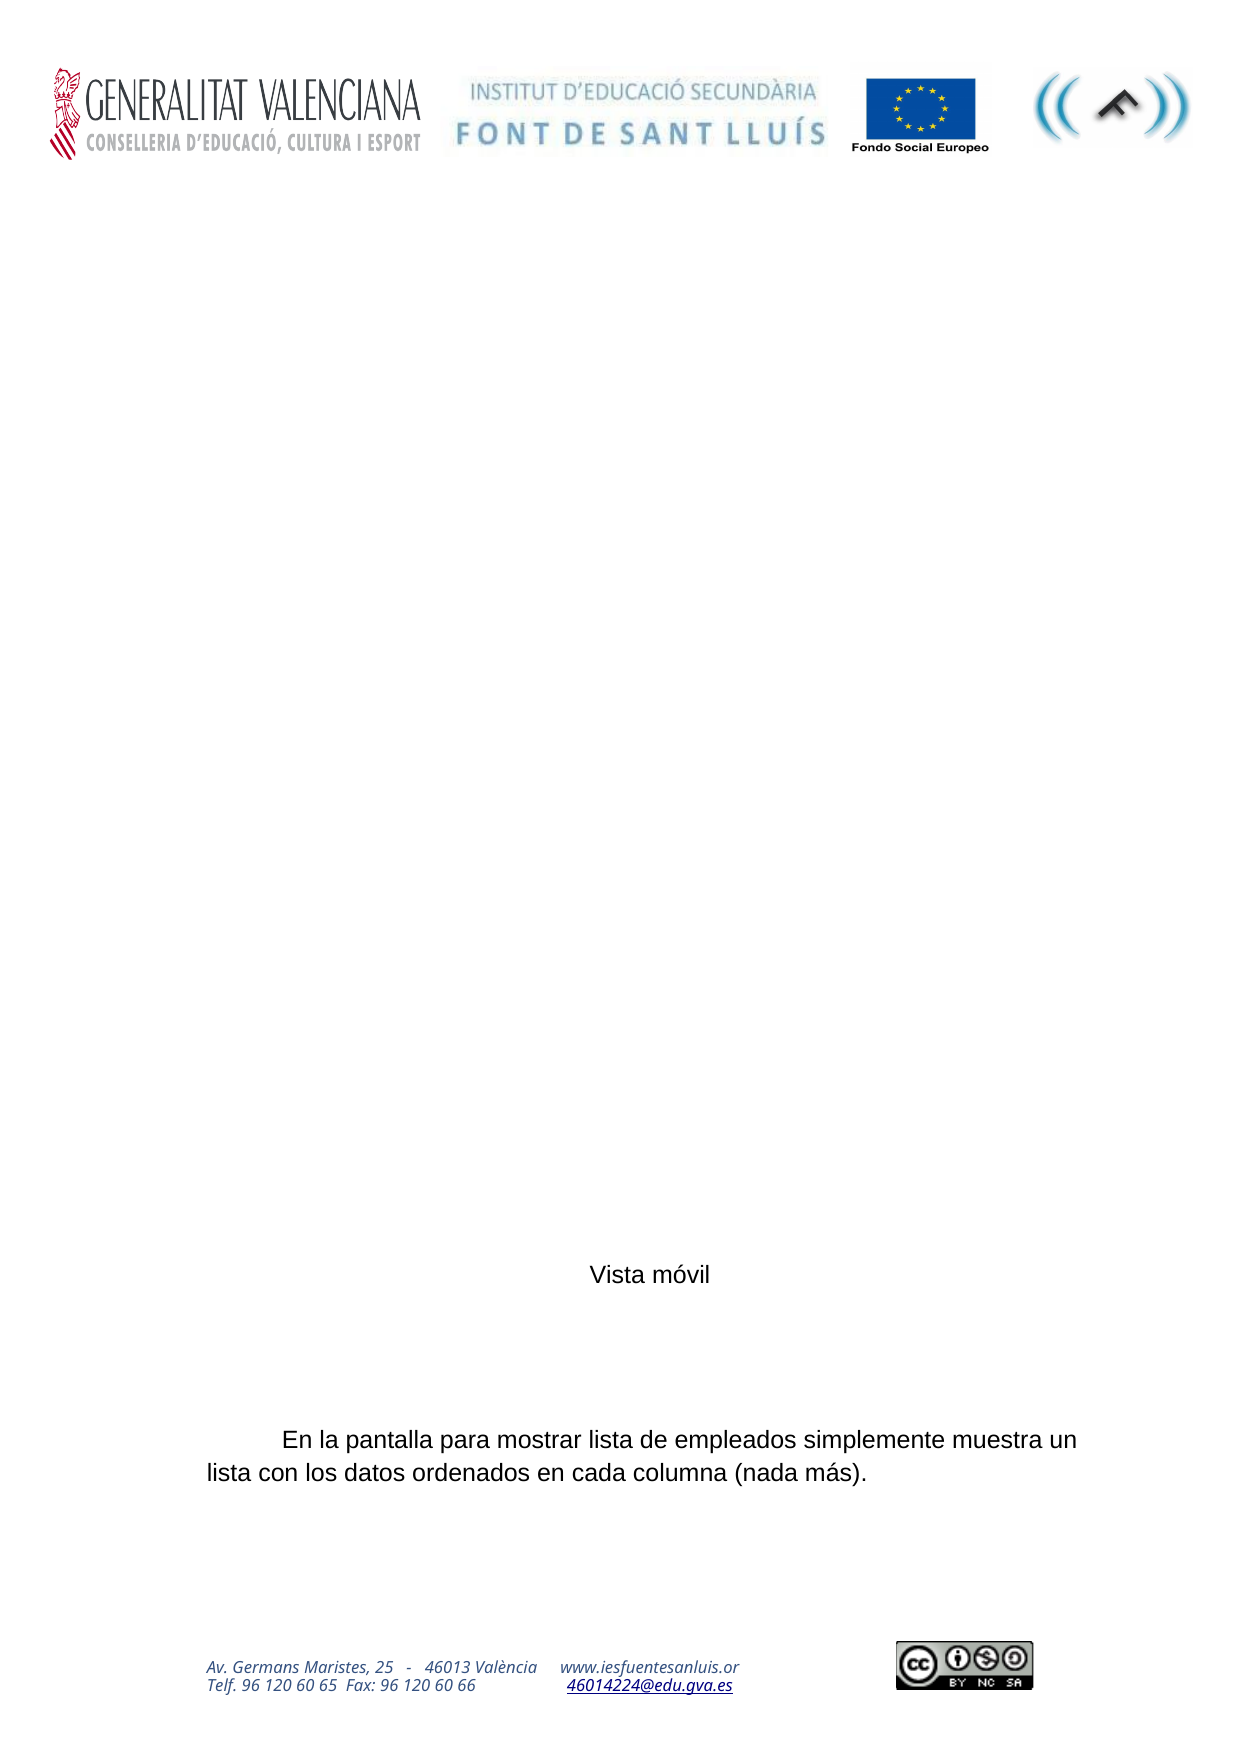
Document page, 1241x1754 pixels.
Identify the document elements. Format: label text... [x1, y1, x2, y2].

picture [1032, 67, 1194, 148]
text Vista móvil [207, 1260, 1122, 1289]
picture [896, 1641, 1034, 1690]
picture [849, 61, 993, 157]
picture [46, 66, 424, 162]
picture [440, 66, 829, 157]
text En la pantalla para mostrar lista de empleados simplemente muestra un lista con los datos ordenados en cada columna (nada más). [207, 1425, 1122, 1487]
